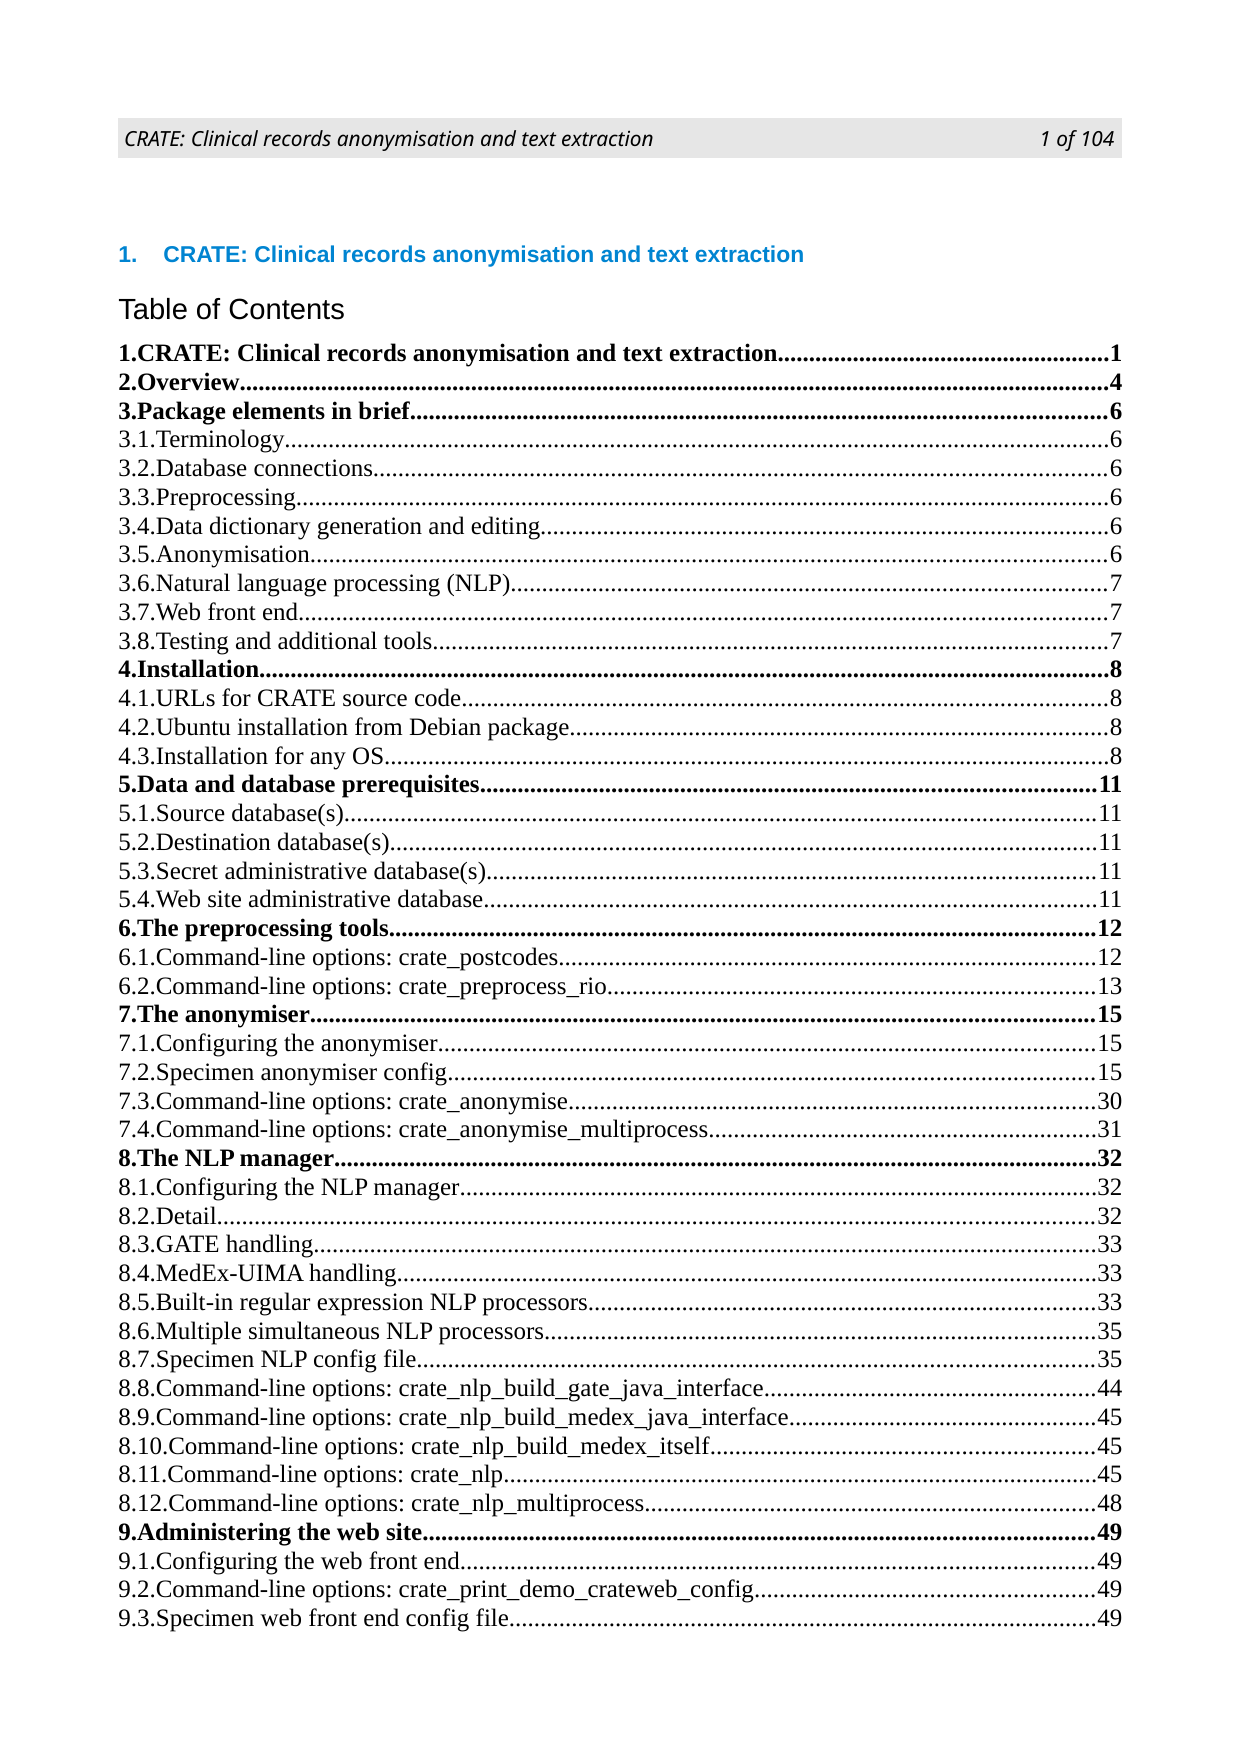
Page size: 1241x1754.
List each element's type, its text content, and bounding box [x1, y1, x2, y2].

text 6.The preprocessing tools 12 [118, 913, 1122, 942]
text 8.2.Detail 32 [118, 1201, 1122, 1229]
text 6.1.Command-line options: crate_postcodes 12 [118, 942, 1122, 971]
text 5.Data and database prerequisites 11 [118, 769, 1122, 798]
text 9.1.Configuring the web front end 49 [118, 1546, 1122, 1574]
text 8.5.Built-in regular expression NLP processors 33 [118, 1287, 1122, 1316]
text 7.The anonymiser 15 [118, 999, 1122, 1028]
text 8.10.Command-line options: crate_nlp_build_medex_itself 45 [118, 1431, 1122, 1459]
subtitle Table of Contents [118, 292, 1122, 326]
text 4.Installation 8 [118, 654, 1122, 683]
text 3.1.Terminology 6 [118, 424, 1122, 453]
text 8.4.MedEx-UIMA handling 33 [118, 1258, 1122, 1287]
text 3.4.Data dictionary generation and editing 6 [118, 511, 1122, 539]
subtitle CRATE: Clinical records anonymisation and text extraction [118, 241, 1122, 267]
text 7.3.Command-line options: crate_anonymise 30 [118, 1086, 1122, 1114]
text 7.2.Specimen anonymiser config 15 [118, 1057, 1122, 1086]
text 8.8.Command-line options: crate_nlp_build_gate_java_interface 44 [118, 1373, 1122, 1402]
text 3.8.Testing and additional tools 7 [118, 626, 1122, 654]
text 8.7.Specimen NLP config file 35 [118, 1344, 1122, 1373]
text 1.CRATE: Clinical records anonymisation and text extraction 1 [118, 338, 1122, 367]
text 8.The NLP manager 32 [118, 1143, 1122, 1172]
text 8.12.Command-line options: crate_nlp_multiprocess 48 [118, 1488, 1122, 1517]
text 3.Package elements in brief 6 [118, 396, 1122, 424]
text 8.11.Command-line options: crate_nlp 45 [118, 1459, 1122, 1488]
text 6.2.Command-line options: crate_preprocess_rio 13 [118, 971, 1122, 999]
text 7.1.Configuring the anonymiser 15 [118, 1028, 1122, 1057]
text 4.1.URLs for CRATE source code 8 [118, 683, 1122, 712]
text 3.3.Preprocessing 6 [118, 482, 1122, 511]
text 3.2.Database connections 6 [118, 453, 1122, 482]
text 9.2.Command-line options: crate_print_demo_crateweb_config 49 [118, 1574, 1122, 1603]
text 8.6.Multiple simultaneous NLP processors 35 [118, 1316, 1122, 1344]
text 2.Overview 4 [118, 367, 1122, 396]
text 3.7.Web front end 7 [118, 597, 1122, 626]
text 7.4.Command-line options: crate_anonymise_multiprocess 31 [118, 1114, 1122, 1143]
text 9.Administering the web site 49 [118, 1517, 1122, 1546]
text 5.2.Destination database(s) 11 [118, 827, 1122, 856]
text 8.9.Command-line options: crate_nlp_build_medex_java_interface 45 [118, 1402, 1122, 1431]
text 4.2.Ubuntu installation from Debian package 8 [118, 712, 1122, 741]
text 4.3.Installation for any OS 8 [118, 741, 1122, 769]
text 9.3.Specimen web front end config file 49 [118, 1603, 1122, 1632]
text 5.4.Web site administrative database 11 [118, 884, 1122, 913]
text 3.6.Natural language processing (NLP) 7 [118, 568, 1122, 597]
text 8.3.GATE handling 33 [118, 1229, 1122, 1258]
text 3.5.Anonymisation 6 [118, 539, 1122, 568]
text 8.1.Configuring the NLP manager 32 [118, 1172, 1122, 1201]
text 5.3.Secret administrative database(s) 11 [118, 856, 1122, 884]
text 5.1.Source database(s) 11 [118, 798, 1122, 827]
